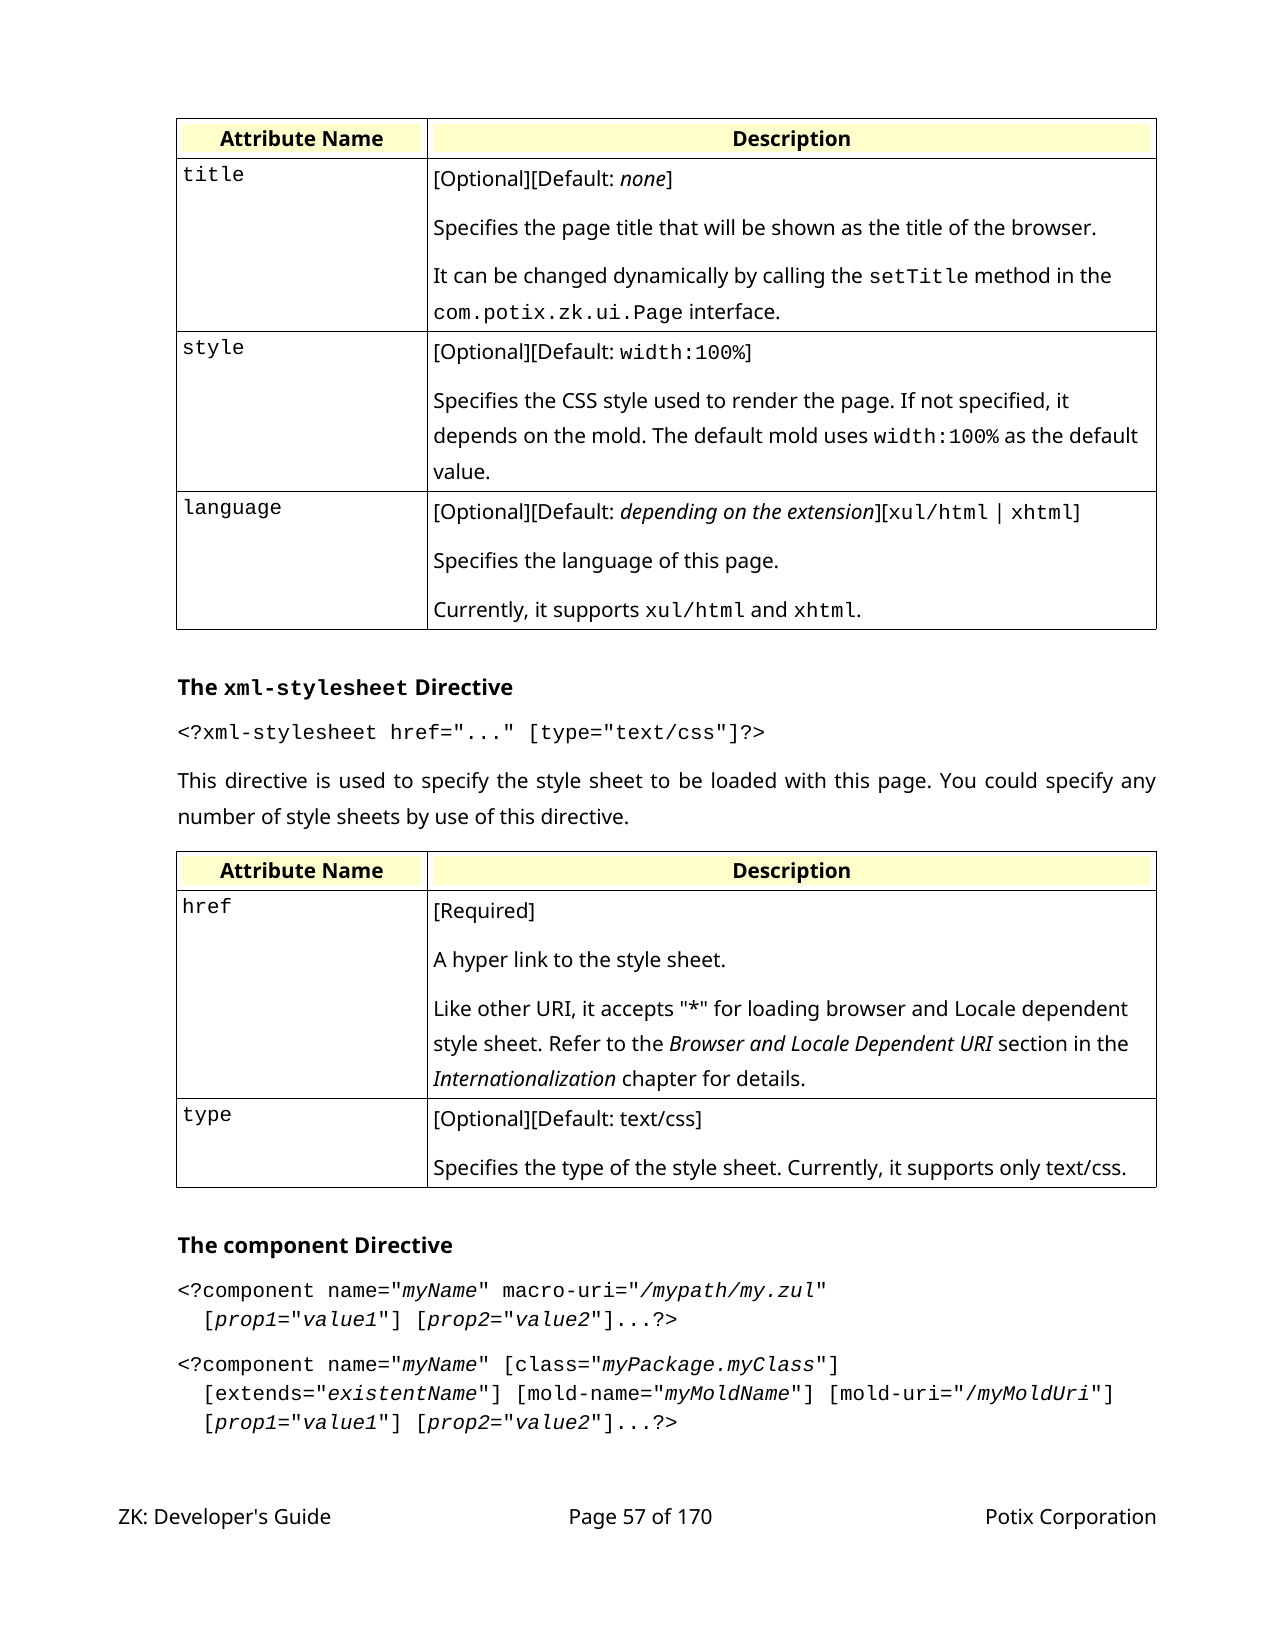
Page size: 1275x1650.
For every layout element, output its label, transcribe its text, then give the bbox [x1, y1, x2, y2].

text <?xml-stylesheet href="..." [type="text/css"]?> [177, 722, 1157, 746]
table_cell href [177, 891, 427, 1098]
table_cell language [177, 492, 427, 629]
text <?component name="myName" [class="myPackage.myClass"] [extends="existentName"] [mold-name="myMoldName"] [mold-uri="/myMoldUri"] [prop1="value1"] [prop2="value2"]...?> [177, 1354, 1157, 1436]
table_header Description [428, 852, 1156, 890]
subtitle The component Directive [177, 1229, 1157, 1259]
table_cell [Optional][Default: depending on the extension][xul/html | xhtml] Specifies the language of this page. Currently, it supports xul/html and xhtml. [428, 492, 1156, 629]
table_cell [Required] A hyper link to the style sheet. Like other URI, it accepts "*" for loading browser and Locale dependent style sheet. Refer to the Browser and Locale Dependent URI section in the Internationalization chapter for details. [428, 891, 1156, 1098]
table_cell style [177, 332, 427, 491]
table_header Description [428, 119, 1156, 158]
text This directive is used to specify the style sheet to be loaded with this page. You could specify any number of style sheets by use of this directive. [177, 767, 1157, 830]
table_cell type [177, 1099, 427, 1187]
text <?component name="myName" macro-uri="/mypath/my.zul" [prop1="value1"] [prop2="value2"]...?> [177, 1280, 1157, 1333]
table_cell title [177, 159, 427, 331]
table_cell [Optional][Default: text/css] Specifies the type of the style sheet. Currently, it supports only text/css. [428, 1099, 1156, 1187]
table_header Attribute Name [177, 852, 427, 890]
table_header Attribute Name [177, 119, 427, 158]
table_cell [Optional][Default: width:100%] Specifies the CSS style used to render the page. If not specified, it depends on the mold. The default mold uses width:100% as the default value. [428, 332, 1156, 491]
subtitle The xml-stylesheet Directive [177, 672, 1157, 702]
table_cell [Optional][Default: none] Specifies the page title that will be shown as the title of the browser. It can be changed dynamically by calling the setTitle method in the com.potix.zk.ui.Page interface. [428, 159, 1156, 331]
